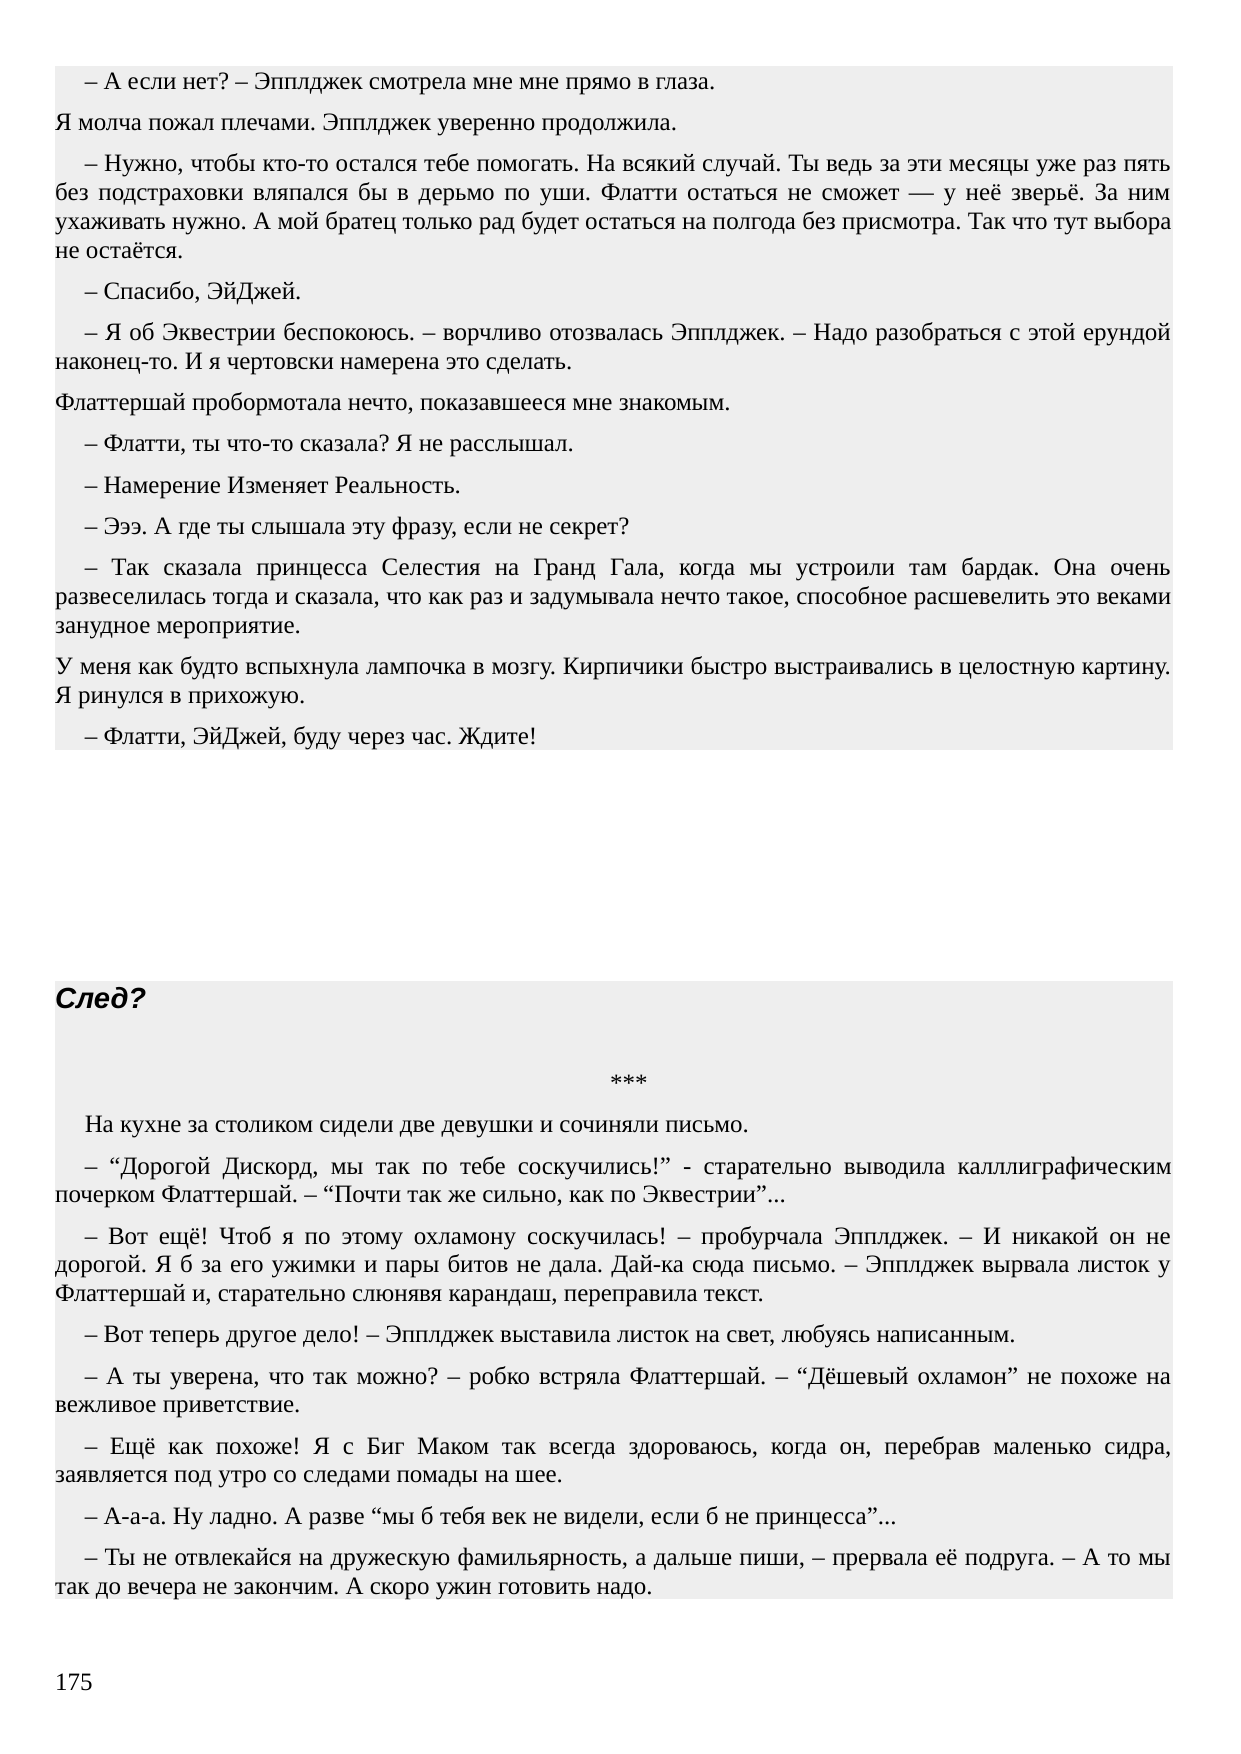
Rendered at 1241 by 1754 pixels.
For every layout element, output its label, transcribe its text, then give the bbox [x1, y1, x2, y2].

subtitle След? [55, 981, 1173, 1014]
text На кухне за столиком сидели две девушки и сочиняли письмо. [55, 1109, 1173, 1138]
text – Ты не отвлекайся на дружескую фамильярность, а дальше пиши, – прервала её подруга. – А то мы так до вечера не закончим. А скоро ужин готовить надо. [55, 1542, 1173, 1599]
text – Спасибо, ЭйДжей. [55, 276, 1173, 305]
text – Вот ещё! Чтоб я по этому охламону соскучилась! – пробурчала Эпплджек. – И никакой он не дорогой. Я б за его ужимки и пары битов не дала. Дай-ка сюда письмо. – Эпплджек вырвала листок у Флаттершай и, старательно слюнявя карандаш, переправила текст. [55, 1221, 1173, 1307]
text – А-а-а. Ну ладно. А разве “мы б тебя век не видели, если б не принцесса”... [55, 1501, 1173, 1529]
text – А ты уверена, что так можно? – робко встряла Флаттершай. – “Дёшевый охламон” не похоже на вежливое приветствие. [55, 1361, 1173, 1418]
text – Вот теперь другое дело! – Эпплджек выставила листок на свет, любуясь написанным. [55, 1319, 1173, 1348]
text – Намерение Изменяет Реальность. [55, 470, 1173, 498]
text *** [55, 1068, 1173, 1097]
text – Так сказала принцесса Селестия на Гранд Гала, когда мы устроили там бардак. Она очень развеселилась тогда и сказала, что как раз и задумывала нечто такое, способное расшевелить это веками занудное мероприятие. [55, 552, 1173, 638]
text – Эээ. А где ты слышала эту фразу, если не секрет? [55, 511, 1173, 540]
text – Флатти, ты что-то сказала? Я не расслышал. [55, 428, 1173, 457]
text – А если нет? – Эпплджек смотрела мне мне прямо в глаза. [55, 66, 1173, 95]
list Я молча пожал плечами. Эпплджек уверенно продолжила. [55, 107, 1173, 136]
text – “Дорогой Дискорд, мы так по тебе соскучились!” - старательно выводила калллиграфическим почерком Флаттершай. – “Почти так же сильно, как по Эквестрии”... [55, 1151, 1173, 1208]
list У меня как будто вспыхнула лампочка в мозгу. Кирпичики быстро выстраивались в целостную картину. Я ринулся в прихожую. [55, 651, 1173, 708]
text – Ещё как похоже! Я с Биг Маком так всегда здороваюсь, когда он, перебрав маленько сидра, заявляется под утро со следами помады на шее. [55, 1431, 1173, 1488]
text – Нужно, чтобы кто-то остался тебе помогать. На всякий случай. Ты ведь за эти месяцы уже раз пять без подстраховки вляпался бы в дерьмо по уши. Флатти остаться не сможет — у неё зверьё. За ним ухаживать нужно. А мой братец только рад будет остаться на полгода без присмотра. Так что тут выбора не остаётся. [55, 148, 1173, 263]
text – Флатти, ЭйДжей, буду через час. Ждите! [55, 721, 1173, 750]
list Флаттершай пробормотала нечто, показавшееся мне знакомым. [55, 387, 1173, 416]
text – Я об Эквестрии беспокоюсь. – ворчливо отозвалась Эпплджек. – Надо разобраться с этой ерундой наконец-то. И я чертовски намерена это сделать. [55, 317, 1173, 375]
